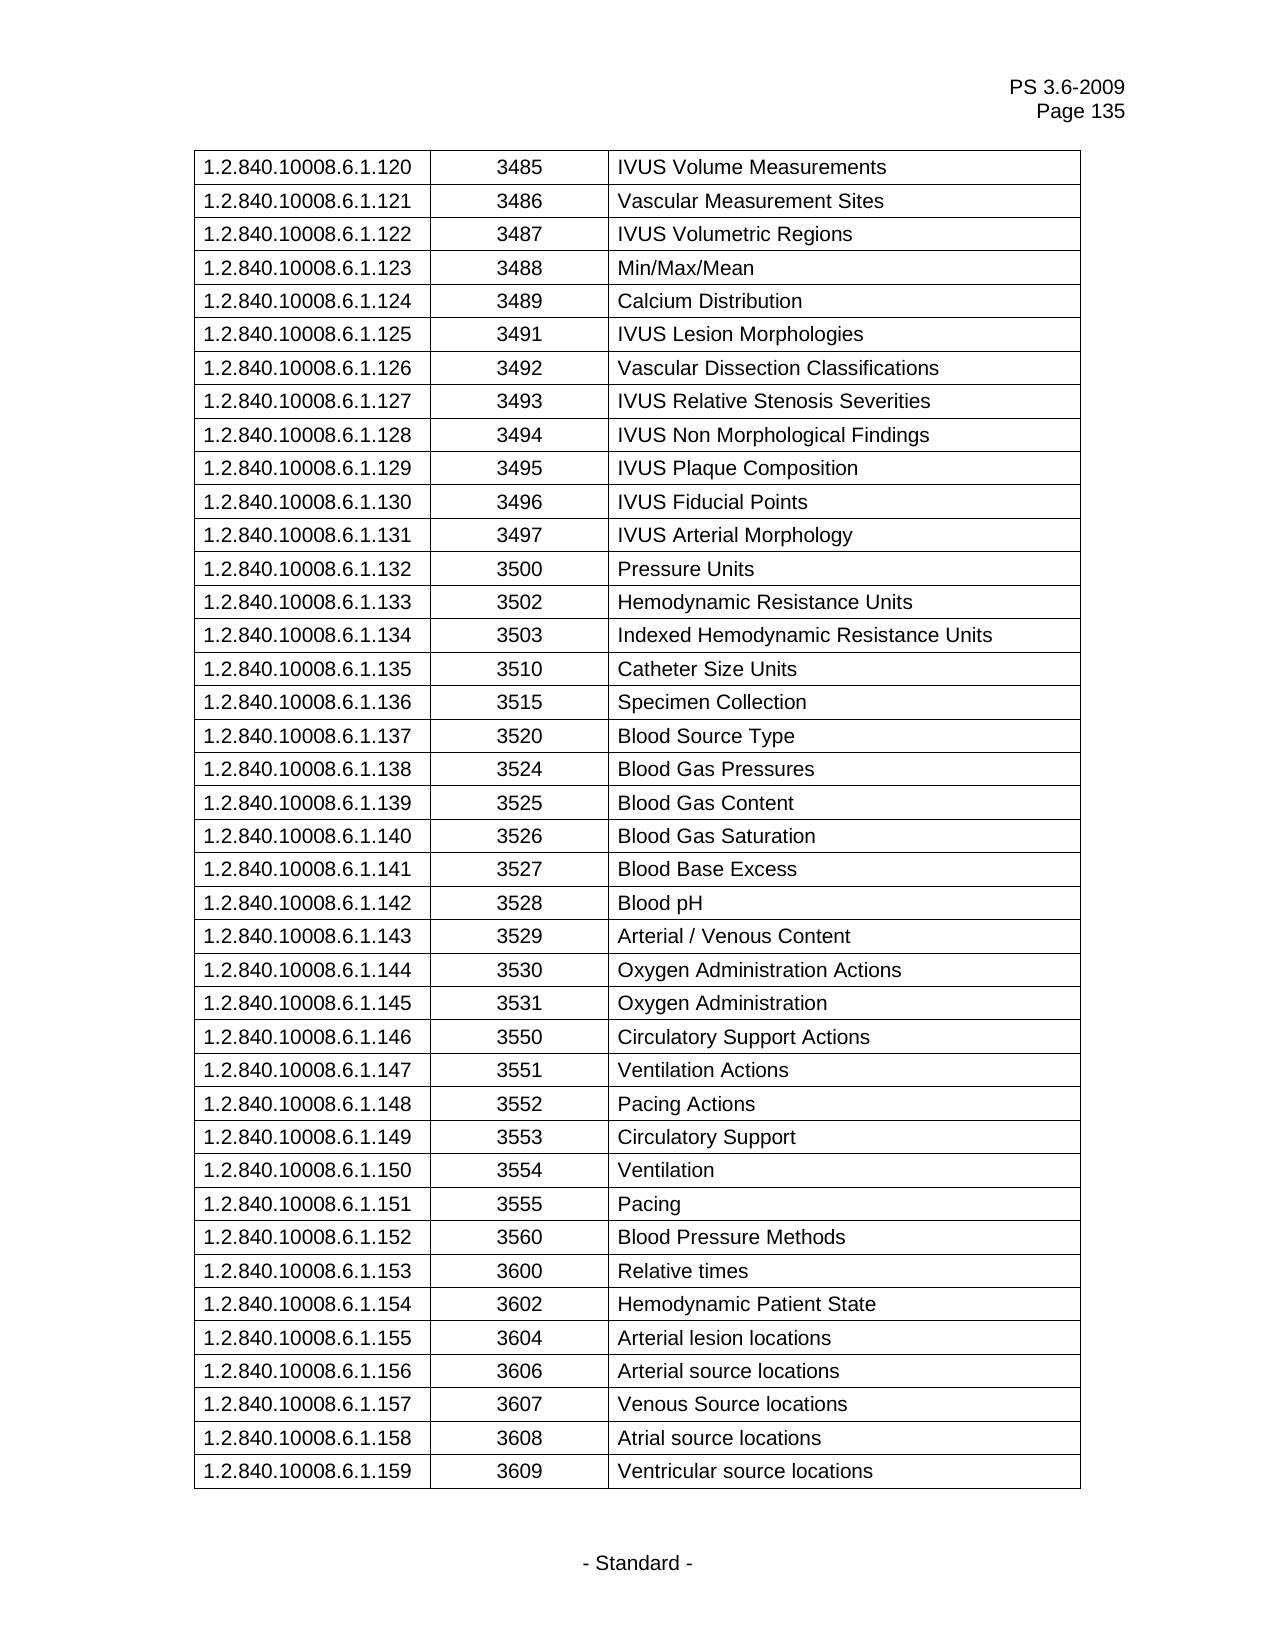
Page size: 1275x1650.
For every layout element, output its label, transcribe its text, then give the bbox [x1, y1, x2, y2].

table_cell 1.2.840.10008.6.1.132 [195, 552, 430, 585]
table_cell 1.2.840.10008.6.1.157 [195, 1388, 430, 1421]
table_cell Hemodynamic Patient State [609, 1288, 1080, 1320]
table_cell 3502 [431, 586, 608, 618]
table_cell 3604 [431, 1321, 608, 1354]
table_cell IVUS Lesion Morphologies [609, 318, 1080, 351]
table_cell 3494 [431, 419, 608, 451]
table_cell Min/Max/Mean [609, 251, 1080, 284]
table_cell Blood Gas Saturation [609, 820, 1080, 852]
table_cell 3493 [431, 385, 608, 417]
table_cell 3553 [431, 1121, 608, 1153]
table_cell 1.2.840.10008.6.1.152 [195, 1221, 430, 1253]
table_cell Ventilation [609, 1154, 1080, 1187]
table_cell Oxygen Administration [609, 987, 1080, 1019]
table_cell 1.2.840.10008.6.1.125 [195, 318, 430, 351]
table_cell Blood Base Excess [609, 853, 1080, 886]
table_cell Pressure Units [609, 552, 1080, 585]
table_cell 1.2.840.10008.6.1.151 [195, 1188, 430, 1220]
table_cell 1.2.840.10008.6.1.153 [195, 1255, 430, 1287]
table_cell 3510 [431, 653, 608, 685]
table_cell 3552 [431, 1087, 608, 1120]
table_cell Calcium Distribution [609, 285, 1080, 317]
table_cell 1.2.840.10008.6.1.135 [195, 653, 430, 685]
table_cell 1.2.840.10008.6.1.143 [195, 920, 430, 952]
table_cell 1.2.840.10008.6.1.131 [195, 519, 430, 551]
table_cell 3487 [431, 218, 608, 250]
table_cell 1.2.840.10008.6.1.140 [195, 820, 430, 852]
table_cell 3500 [431, 552, 608, 585]
table_cell 1.2.840.10008.6.1.159 [195, 1455, 430, 1487]
table_cell 3515 [431, 686, 608, 718]
table_cell 3527 [431, 853, 608, 886]
table_cell 3526 [431, 820, 608, 852]
table_cell 3602 [431, 1288, 608, 1320]
table_cell Atrial source locations [609, 1422, 1080, 1454]
table_cell 1.2.840.10008.6.1.128 [195, 419, 430, 451]
table_cell 3607 [431, 1388, 608, 1421]
table_cell Indexed Hemodynamic Resistance Units [609, 619, 1080, 652]
table_cell 3492 [431, 352, 608, 384]
table_cell 1.2.840.10008.6.1.126 [195, 352, 430, 384]
table_cell Specimen Collection [609, 686, 1080, 718]
table_cell Hemodynamic Resistance Units [609, 586, 1080, 618]
table_cell 3608 [431, 1422, 608, 1454]
table_cell 1.2.840.10008.6.1.149 [195, 1121, 430, 1153]
table_cell 3609 [431, 1455, 608, 1487]
table_cell Blood Pressure Methods [609, 1221, 1080, 1253]
table_cell 3560 [431, 1221, 608, 1253]
table_cell 1.2.840.10008.6.1.158 [195, 1422, 430, 1454]
table_cell 1.2.840.10008.6.1.124 [195, 285, 430, 317]
table_cell Circulatory Support Actions [609, 1020, 1080, 1053]
table_cell 1.2.840.10008.6.1.146 [195, 1020, 430, 1053]
table_cell IVUS Volume Measurements [609, 151, 1080, 183]
table_cell 1.2.840.10008.6.1.136 [195, 686, 430, 718]
table_cell 3555 [431, 1188, 608, 1220]
table_cell 1.2.840.10008.6.1.129 [195, 452, 430, 484]
table_cell 1.2.840.10008.6.1.137 [195, 720, 430, 752]
table_cell Ventricular source locations [609, 1455, 1080, 1487]
table_cell 1.2.840.10008.6.1.122 [195, 218, 430, 250]
table_cell IVUS Plaque Composition [609, 452, 1080, 484]
table_cell Blood pH [609, 887, 1080, 919]
table_cell 3551 [431, 1054, 608, 1086]
table_cell Blood Source Type [609, 720, 1080, 752]
table_cell Relative times [609, 1255, 1080, 1287]
table_cell 3606 [431, 1355, 608, 1387]
table_cell Circulatory Support [609, 1121, 1080, 1153]
table_cell Blood Gas Pressures [609, 753, 1080, 785]
table_cell Arterial lesion locations [609, 1321, 1080, 1354]
table_cell 3496 [431, 485, 608, 518]
table_cell 3491 [431, 318, 608, 351]
table_cell Catheter Size Units [609, 653, 1080, 685]
table_cell 1.2.840.10008.6.1.147 [195, 1054, 430, 1086]
table_cell 1.2.840.10008.6.1.142 [195, 887, 430, 919]
table_cell 3530 [431, 954, 608, 986]
table_cell Oxygen Administration Actions [609, 954, 1080, 986]
table_cell Venous Source locations [609, 1388, 1080, 1421]
table_cell 3528 [431, 887, 608, 919]
table_cell Pacing [609, 1188, 1080, 1220]
table_cell 1.2.840.10008.6.1.127 [195, 385, 430, 417]
table_cell 3489 [431, 285, 608, 317]
table_cell 3485 [431, 151, 608, 183]
table_cell 1.2.840.10008.6.1.130 [195, 485, 430, 518]
table_cell 1.2.840.10008.6.1.145 [195, 987, 430, 1019]
table_cell IVUS Arterial Morphology [609, 519, 1080, 551]
table_cell 1.2.840.10008.6.1.144 [195, 954, 430, 986]
table_cell IVUS Relative Stenosis Severities [609, 385, 1080, 417]
table_cell 3488 [431, 251, 608, 284]
table_cell 3525 [431, 786, 608, 819]
table_cell 3554 [431, 1154, 608, 1187]
table_cell 3529 [431, 920, 608, 952]
table_cell 3550 [431, 1020, 608, 1053]
table_cell 3600 [431, 1255, 608, 1287]
table_cell 3503 [431, 619, 608, 652]
table_cell 1.2.840.10008.6.1.155 [195, 1321, 430, 1354]
table_cell IVUS Volumetric Regions [609, 218, 1080, 250]
table_cell 1.2.840.10008.6.1.134 [195, 619, 430, 652]
table_cell Arterial / Venous Content [609, 920, 1080, 952]
table_cell 1.2.840.10008.6.1.138 [195, 753, 430, 785]
table_cell 1.2.840.10008.6.1.123 [195, 251, 430, 284]
table_cell 1.2.840.10008.6.1.139 [195, 786, 430, 819]
table_cell Blood Gas Content [609, 786, 1080, 819]
table_cell Vascular Measurement Sites [609, 185, 1080, 217]
table_cell Arterial source locations [609, 1355, 1080, 1387]
table_cell 3486 [431, 185, 608, 217]
table_cell 3495 [431, 452, 608, 484]
table_cell 1.2.840.10008.6.1.141 [195, 853, 430, 886]
table_cell Pacing Actions [609, 1087, 1080, 1120]
table_cell 1.2.840.10008.6.1.150 [195, 1154, 430, 1187]
table_cell IVUS Non Morphological Findings [609, 419, 1080, 451]
table_cell 1.2.840.10008.6.1.120 [195, 151, 430, 183]
table_cell 1.2.840.10008.6.1.133 [195, 586, 430, 618]
table_cell 3497 [431, 519, 608, 551]
table_cell Vascular Dissection Classifications [609, 352, 1080, 384]
table_cell 1.2.840.10008.6.1.154 [195, 1288, 430, 1320]
table_cell 1.2.840.10008.6.1.121 [195, 185, 430, 217]
table_cell 3520 [431, 720, 608, 752]
table_cell IVUS Fiducial Points [609, 485, 1080, 518]
table_cell 1.2.840.10008.6.1.156 [195, 1355, 430, 1387]
table_cell 3531 [431, 987, 608, 1019]
table_cell 3524 [431, 753, 608, 785]
table_cell Ventilation Actions [609, 1054, 1080, 1086]
table_cell 1.2.840.10008.6.1.148 [195, 1087, 430, 1120]
